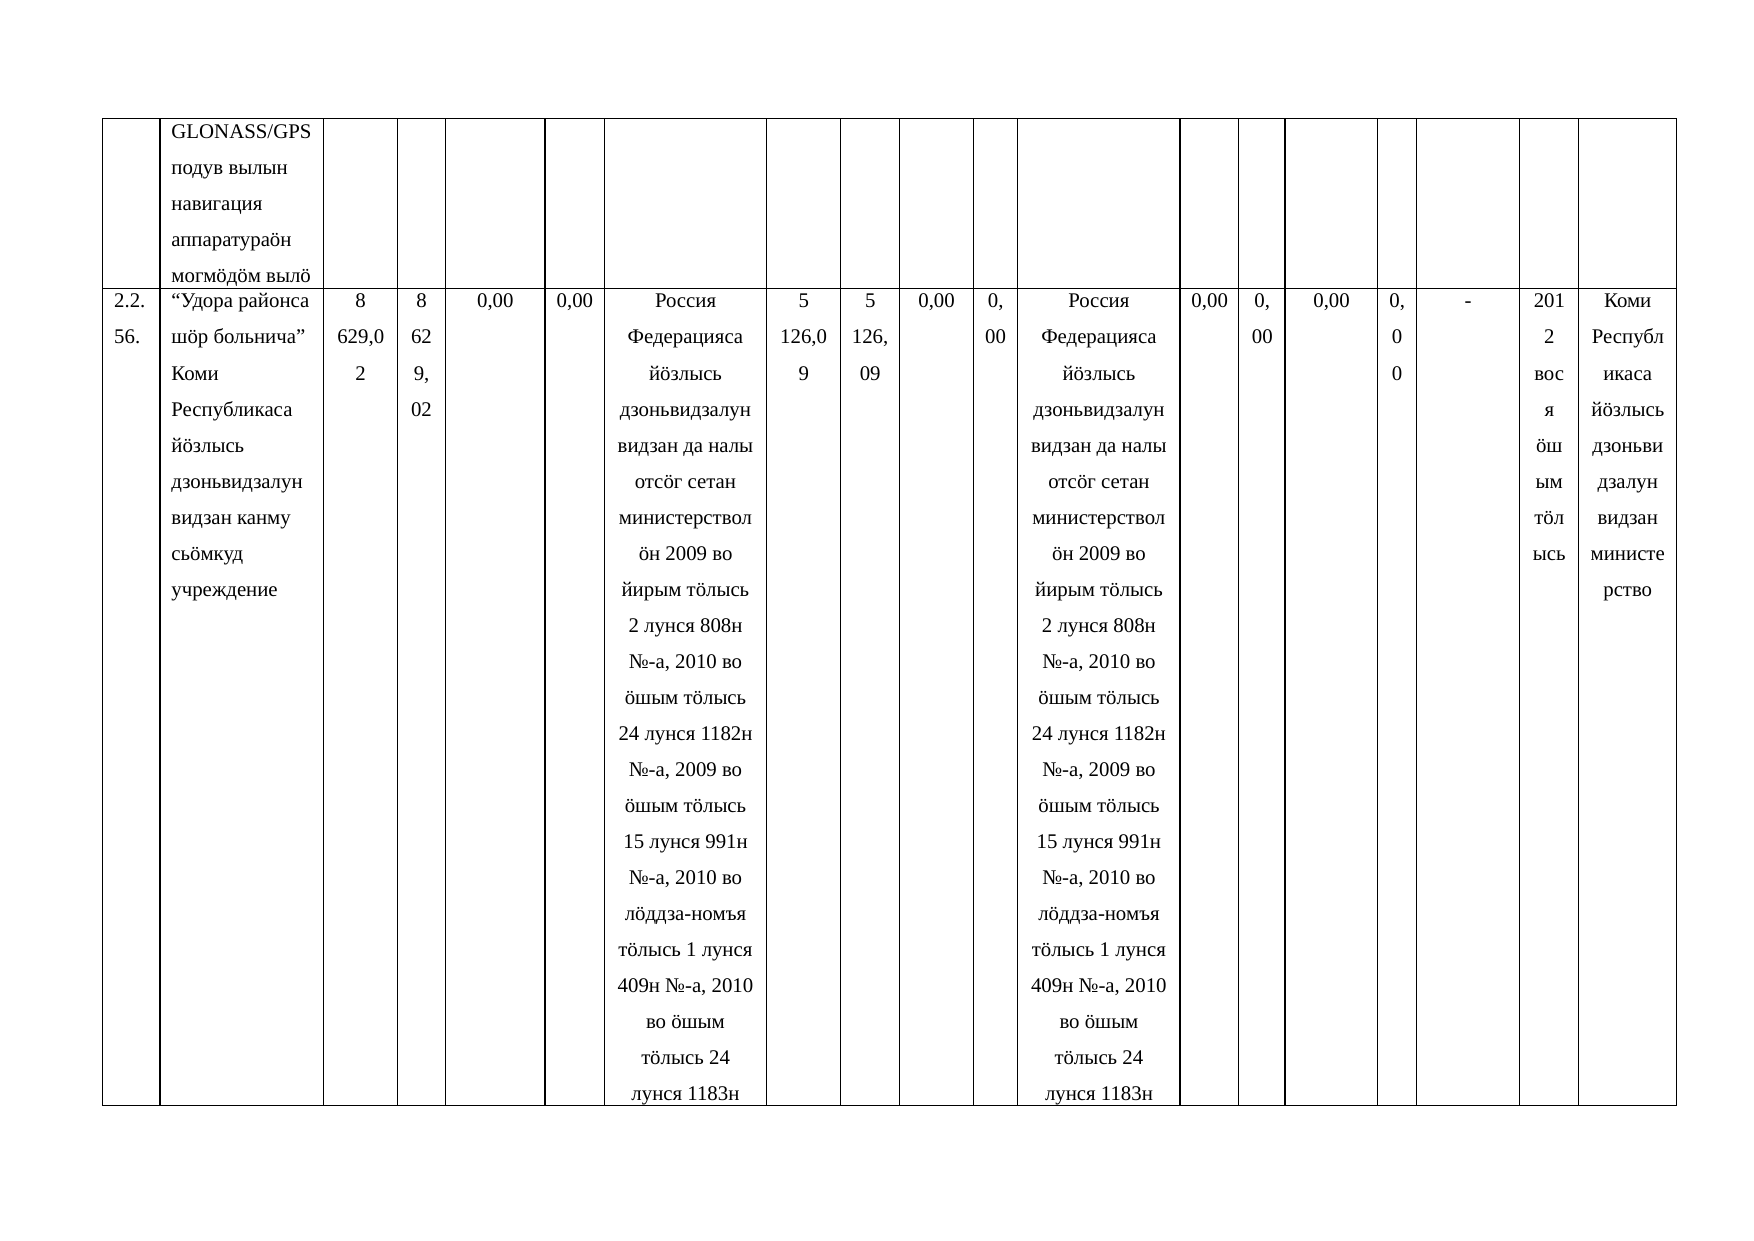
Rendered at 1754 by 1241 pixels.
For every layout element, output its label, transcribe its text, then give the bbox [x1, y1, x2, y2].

table_cell 0,00 [900, 289, 973, 1105]
table_cell [1181, 119, 1238, 287]
table_cell [900, 119, 973, 287]
table_cell [1286, 119, 1377, 287]
table_cell Россия Федерацияса йӧзлысь дзоньвидзалун видзан да налы отсӧг сетан министерстволӧн 2009 во йирым тӧлысь 2 лунся 808н №-а, 2010 во ӧшым тӧлысь 24 лунся 1182н №-а, 2009 во ӧшым тӧлысь 15 лунся 991н №-а, 2010 во лӧддза-номъя тӧлысь 1 лунся 409н №-а, 2010 во ӧшым тӧлысь 24 лунся 1183н [605, 289, 766, 1105]
table_cell 0,00 [546, 289, 604, 1105]
table_cell [446, 119, 544, 287]
table_cell [324, 119, 397, 287]
table_cell 0,00 [1181, 289, 1238, 1105]
table_cell 0,00 [446, 289, 544, 1105]
table_cell - [1417, 289, 1519, 1105]
table_cell Коми Республикаса йӧзлысь дзоньвидзалун видзан министерство [1579, 289, 1676, 1105]
table_cell 0,00 [1239, 289, 1284, 1105]
table_cell [1018, 119, 1179, 287]
table_cell - [1417, 119, 1519, 287]
table_cell [767, 119, 840, 287]
table_cell GLONASS/GPS подув вылын навигация аппаратураӧн могмӧдӧм вылӧ [161, 119, 323, 287]
table_cell 2012 вося ӧшым тӧлысь [1520, 289, 1578, 1105]
table_cell [841, 119, 899, 287]
table_cell 5 126,09 [767, 289, 840, 1105]
table_cell 8 629,02 [324, 289, 397, 1105]
table_cell [1579, 119, 1676, 287]
table_cell [546, 119, 604, 287]
table_cell 0,00 [1378, 289, 1416, 1105]
table_cell 0,00 [1286, 289, 1377, 1105]
table_cell 2.2.56. [103, 289, 159, 1105]
table_cell [974, 119, 1017, 287]
table_cell “Удора районса шӧр больнича” Коми Республикаса йӧзлысь дзоньвидзалун видзан канму сьӧмкуд учреждение [161, 289, 323, 1105]
table_cell - [605, 119, 766, 287]
table_cell [103, 119, 159, 287]
table_cell [1239, 119, 1284, 287]
table_cell Россия Федерацияса йӧзлысь дзоньвидзалун видзан да налы отсӧг сетан министерстволӧн 2009 во йирым тӧлысь 2 лунся 808н №-а, 2010 во ӧшым тӧлысь 24 лунся 1182н №-а, 2009 во ӧшым тӧлысь 15 лунся 991н №-а, 2010 во лӧддза-номъя тӧлысь 1 лунся 409н №-а, 2010 во ӧшым тӧлысь 24 лунся 1183н [1018, 289, 1179, 1105]
table_cell [1520, 119, 1578, 287]
table_cell [398, 119, 445, 287]
table_cell [1378, 119, 1416, 287]
table_cell 5 126,09 [841, 289, 899, 1105]
table_cell 8 629,02 [398, 289, 445, 1105]
table_cell 0,00 [974, 289, 1017, 1105]
